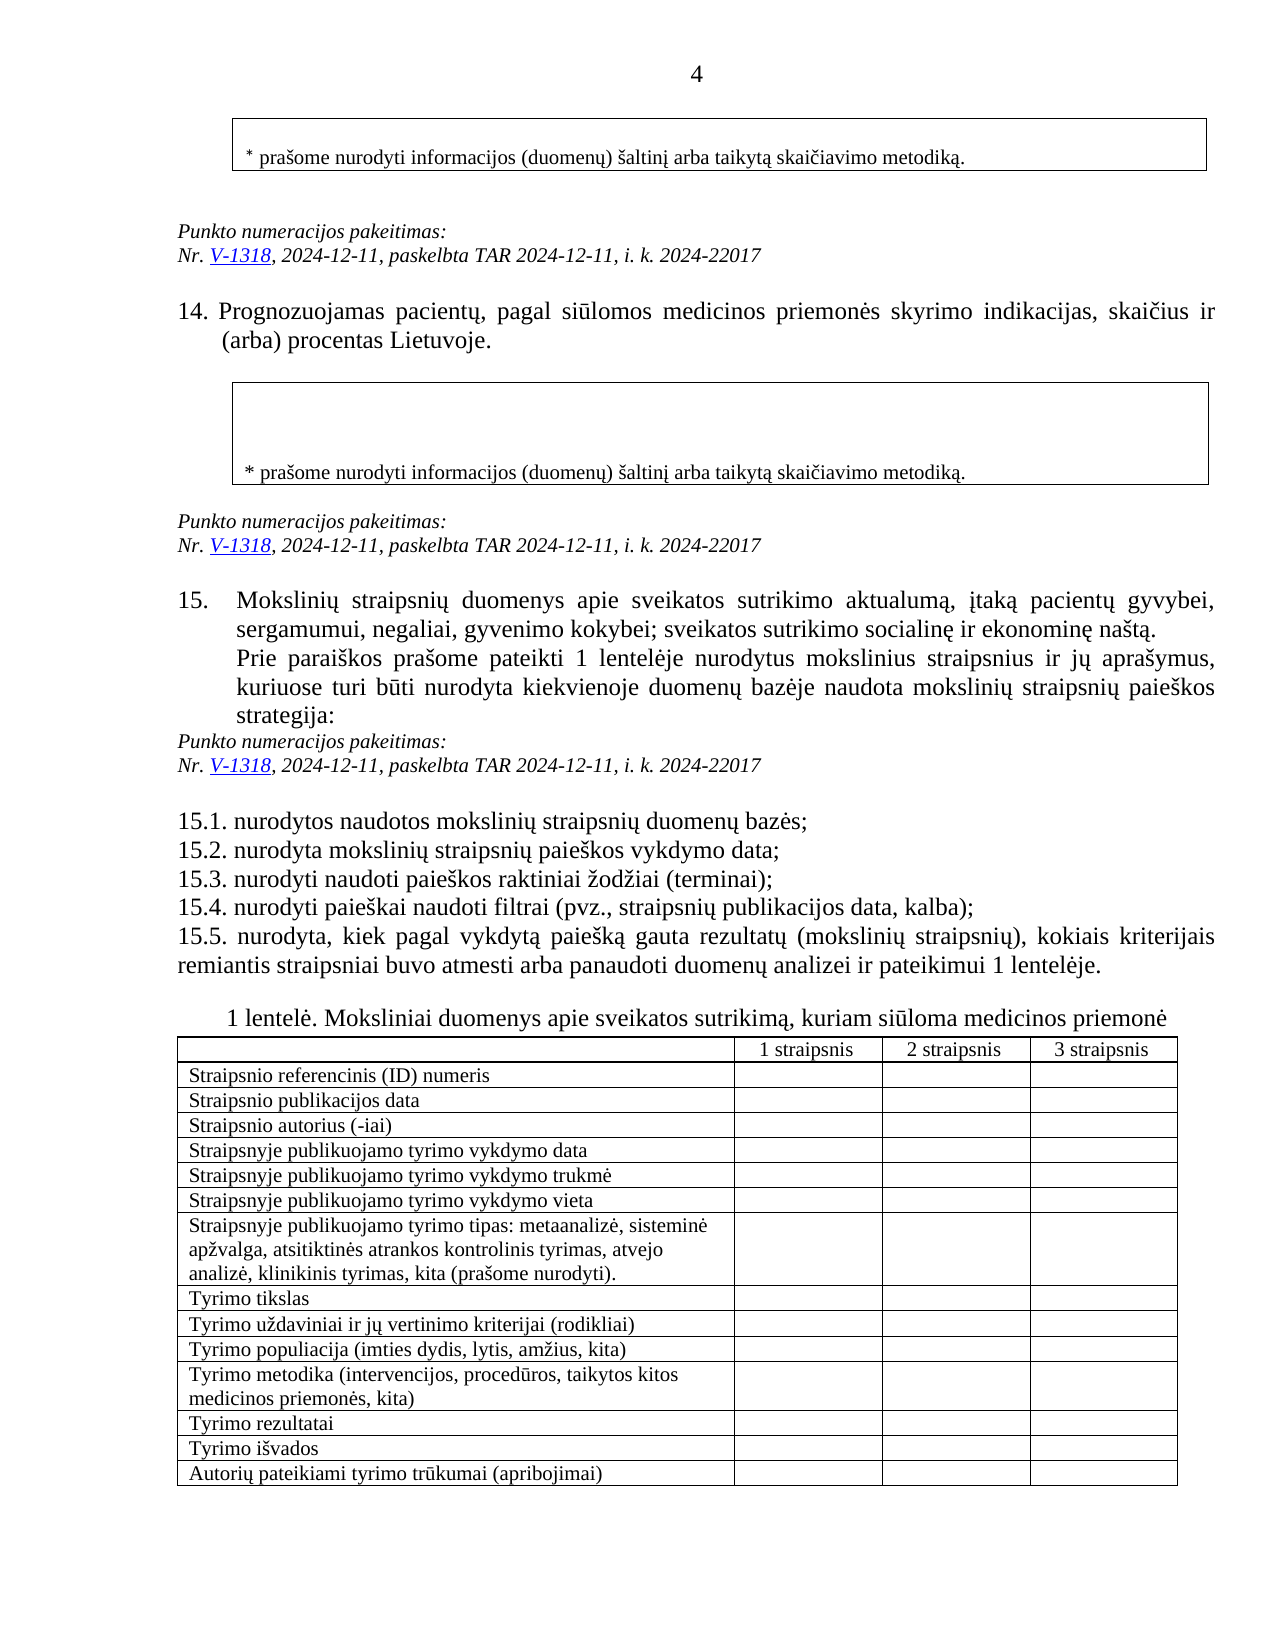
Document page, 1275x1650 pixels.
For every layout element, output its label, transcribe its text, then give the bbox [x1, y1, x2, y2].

table_cell Tyrimo išvados [178, 1436, 734, 1460]
text Punkto numeracijos pakeitimas: [177, 729, 1216, 753]
table_cell Straipsnyje publikuojamo tyrimo vykdymo data [178, 1138, 734, 1162]
table_cell [1031, 1113, 1177, 1137]
table_cell [1031, 1063, 1177, 1087]
table_cell [735, 1088, 882, 1112]
table_cell [735, 1286, 882, 1310]
table_cell [1031, 1311, 1177, 1336]
table_cell Tyrimo rezultatai [178, 1411, 734, 1435]
table_cell [883, 1311, 1030, 1336]
table_cell Straipsnio publikacijos data [178, 1088, 734, 1112]
table_header [178, 1038, 734, 1061]
table_cell [1031, 1188, 1177, 1212]
table_cell [735, 1163, 882, 1187]
table_header * prašome nurodyti informacijos (duomenų) šaltinį arba taikytą skaičiavimo metodiką. [233, 383, 1208, 484]
table_cell Straipsnio autorius (-iai) [178, 1113, 734, 1137]
table_cell [1031, 1163, 1177, 1187]
text 1 lentelė. Moksliniai duomenys apie sveikatos sutrikimą, kuriam siūloma medicinos priemonė [177, 1003, 1216, 1032]
table_cell [735, 1063, 882, 1087]
table_cell [1031, 1436, 1177, 1460]
text 14. Prognozuojamas pacientų, pagal siūlomos medicinos priemonės skyrimo indikacijas, skaičius ir (arba) procentas Lietuvoje. [177, 296, 1216, 353]
table_cell [1031, 1461, 1177, 1485]
table_cell [1031, 1286, 1177, 1310]
table_cell Straipsnio referencinis (ID) numeris [178, 1063, 734, 1087]
table_cell Tyrimo uždaviniai ir jų vertinimo kriterijai (rodikliai) [178, 1311, 734, 1336]
table_cell [883, 1436, 1030, 1460]
table_cell [883, 1188, 1030, 1212]
table_cell [883, 1337, 1030, 1361]
table_cell [883, 1063, 1030, 1087]
table_cell [735, 1213, 882, 1285]
table_cell [735, 1362, 882, 1410]
table_cell [1031, 1362, 1177, 1410]
table_cell [883, 1362, 1030, 1410]
text Punkto numeracijos pakeitimas: [177, 509, 1216, 533]
text 15.2. nurodyta mokslinių straipsnių paieškos vykdymo data; [177, 835, 1216, 864]
text 15.3. nurodyti naudoti paieškos raktiniai žodžiai (terminai); [177, 864, 1216, 892]
table_cell Straipsnyje publikuojamo tyrimo vykdymo vieta [178, 1188, 734, 1212]
table_cell [1031, 1138, 1177, 1162]
table_cell [883, 1461, 1030, 1485]
table_header 2 straipsnis [883, 1038, 1030, 1061]
table_cell Tyrimo metodika (intervencijos, procedūros, taikytos kitos medicinos priemonės, kita) [178, 1362, 734, 1410]
text Nr. V-1318, 2024-12-11, paskelbta TAR 2024-12-11, i. k. 2024-22017 [177, 533, 1216, 557]
table_cell Tyrimo tikslas [178, 1286, 734, 1310]
table_cell [735, 1311, 882, 1336]
table_cell [1031, 1411, 1177, 1435]
table_cell [883, 1163, 1030, 1187]
table_cell Straipsnyje publikuojamo tyrimo tipas: metaanalizė, sisteminė apžvalga, atsitiktinės atrankos kontrolinis tyrimas, atvejo analizė, klinikinis tyrimas, kita (prašome nurodyti). [178, 1213, 734, 1285]
table_cell [1031, 1213, 1177, 1285]
table_cell [735, 1188, 882, 1212]
table_cell [735, 1337, 882, 1361]
table_cell [883, 1411, 1030, 1435]
text Punkto numeracijos pakeitimas: [177, 219, 1216, 243]
table_cell [1031, 1337, 1177, 1361]
table_cell [735, 1138, 882, 1162]
table_cell [1031, 1088, 1177, 1112]
text 15.5. nurodyta, kiek pagal vykdytą paiešką gauta rezultatų (mokslinių straipsnių), kokiais kriterijais remiantis straipsniai buvo atmesti arba panaudoti duomenų analizei ir pateikimui 1 lentelėje. [177, 921, 1216, 979]
table_cell [735, 1411, 882, 1435]
table_cell Autorių pateikiami tyrimo trūkumai (apribojimai) [178, 1461, 734, 1485]
table_cell [883, 1088, 1030, 1112]
text 15. Mokslinių straipsnių duomenys apie sveikatos sutrikimo aktualumą, įtaką pacientų gyvybei, sergamumui, negaliai, gyvenimo kokybei; sveikatos sutrikimo socialinę ir ekonominę naštą. [177, 586, 1216, 643]
text 15.4. nurodyti paieškai naudoti filtrai (pvz., straipsnių publikacijos data, kalba); [177, 892, 1216, 921]
table_cell [735, 1461, 882, 1485]
table_cell [883, 1286, 1030, 1310]
table_cell [735, 1436, 882, 1460]
table_cell Straipsnyje publikuojamo tyrimo vykdymo trukmė [178, 1163, 734, 1187]
table_cell [883, 1138, 1030, 1162]
table_cell [883, 1113, 1030, 1137]
text Nr. V-1318, 2024-12-11, paskelbta TAR 2024-12-11, i. k. 2024-22017 [177, 243, 1216, 267]
table_header * prašome nurodyti informacijos (duomenų) šaltinį arba taikytą skaičiavimo metodiką. [233, 119, 1206, 170]
text 15.1. nurodytos naudotos mokslinių straipsnių duomenų bazės; [177, 806, 1216, 835]
text Nr. V-1318, 2024-12-11, paskelbta TAR 2024-12-11, i. k. 2024-22017 [177, 753, 1216, 777]
table_cell [883, 1213, 1030, 1285]
table_header 3 straipsnis [1031, 1038, 1177, 1061]
text Prie paraiškos prašome pateikti 1 lentelėje nurodytus mokslinius straipsnius ir jų aprašymus, kuriuose turi būti nurodyta kiekvienoje duomenų bazėje naudota mokslinių straipsnių paieškos strategija: [236, 643, 1216, 729]
table_cell Tyrimo populiacija (imties dydis, lytis, amžius, kita) [178, 1337, 734, 1361]
table_cell [735, 1113, 882, 1137]
table_header 1 straipsnis [735, 1038, 882, 1061]
